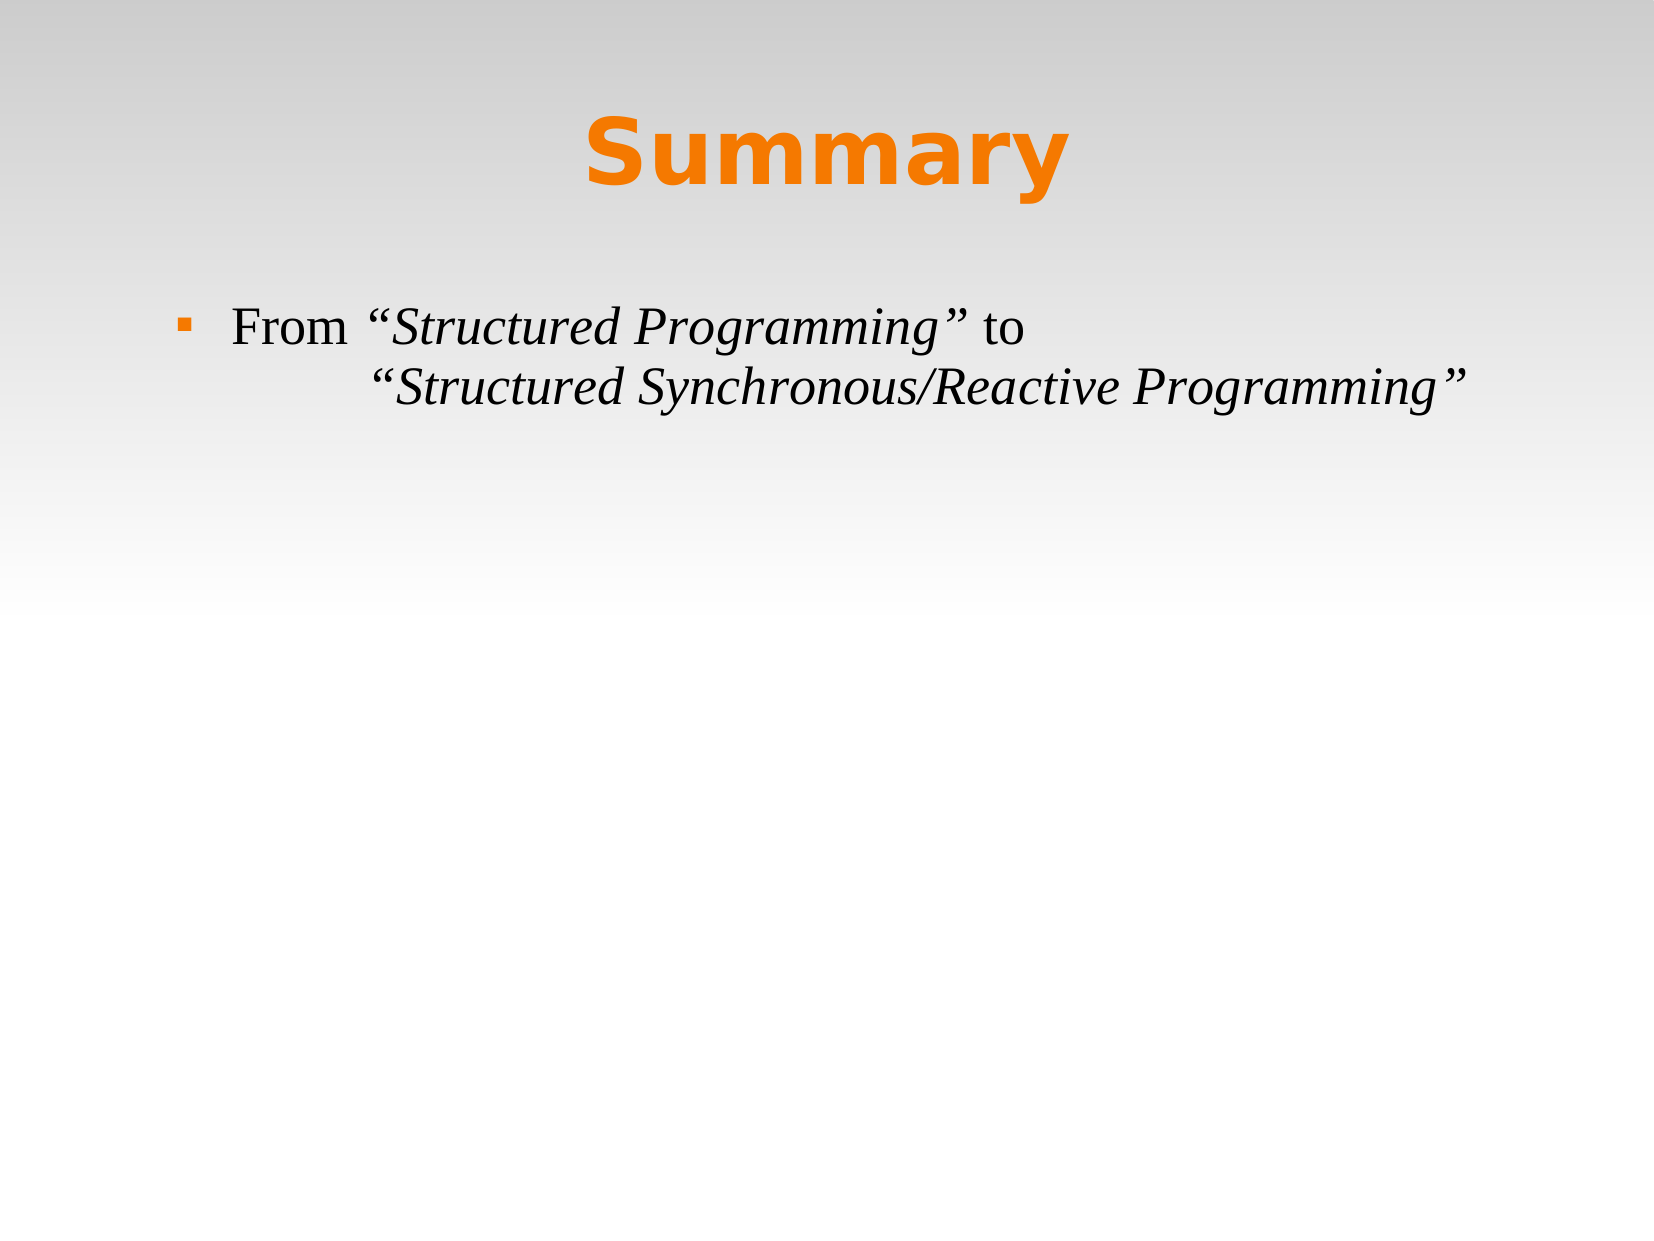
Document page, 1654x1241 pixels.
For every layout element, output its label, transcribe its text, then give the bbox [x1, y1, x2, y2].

list From “Structured Programming” to “Structured Synchronous/Reactive Programming” [89, 296, 1549, 1128]
title Summary [82, 49, 1571, 257]
